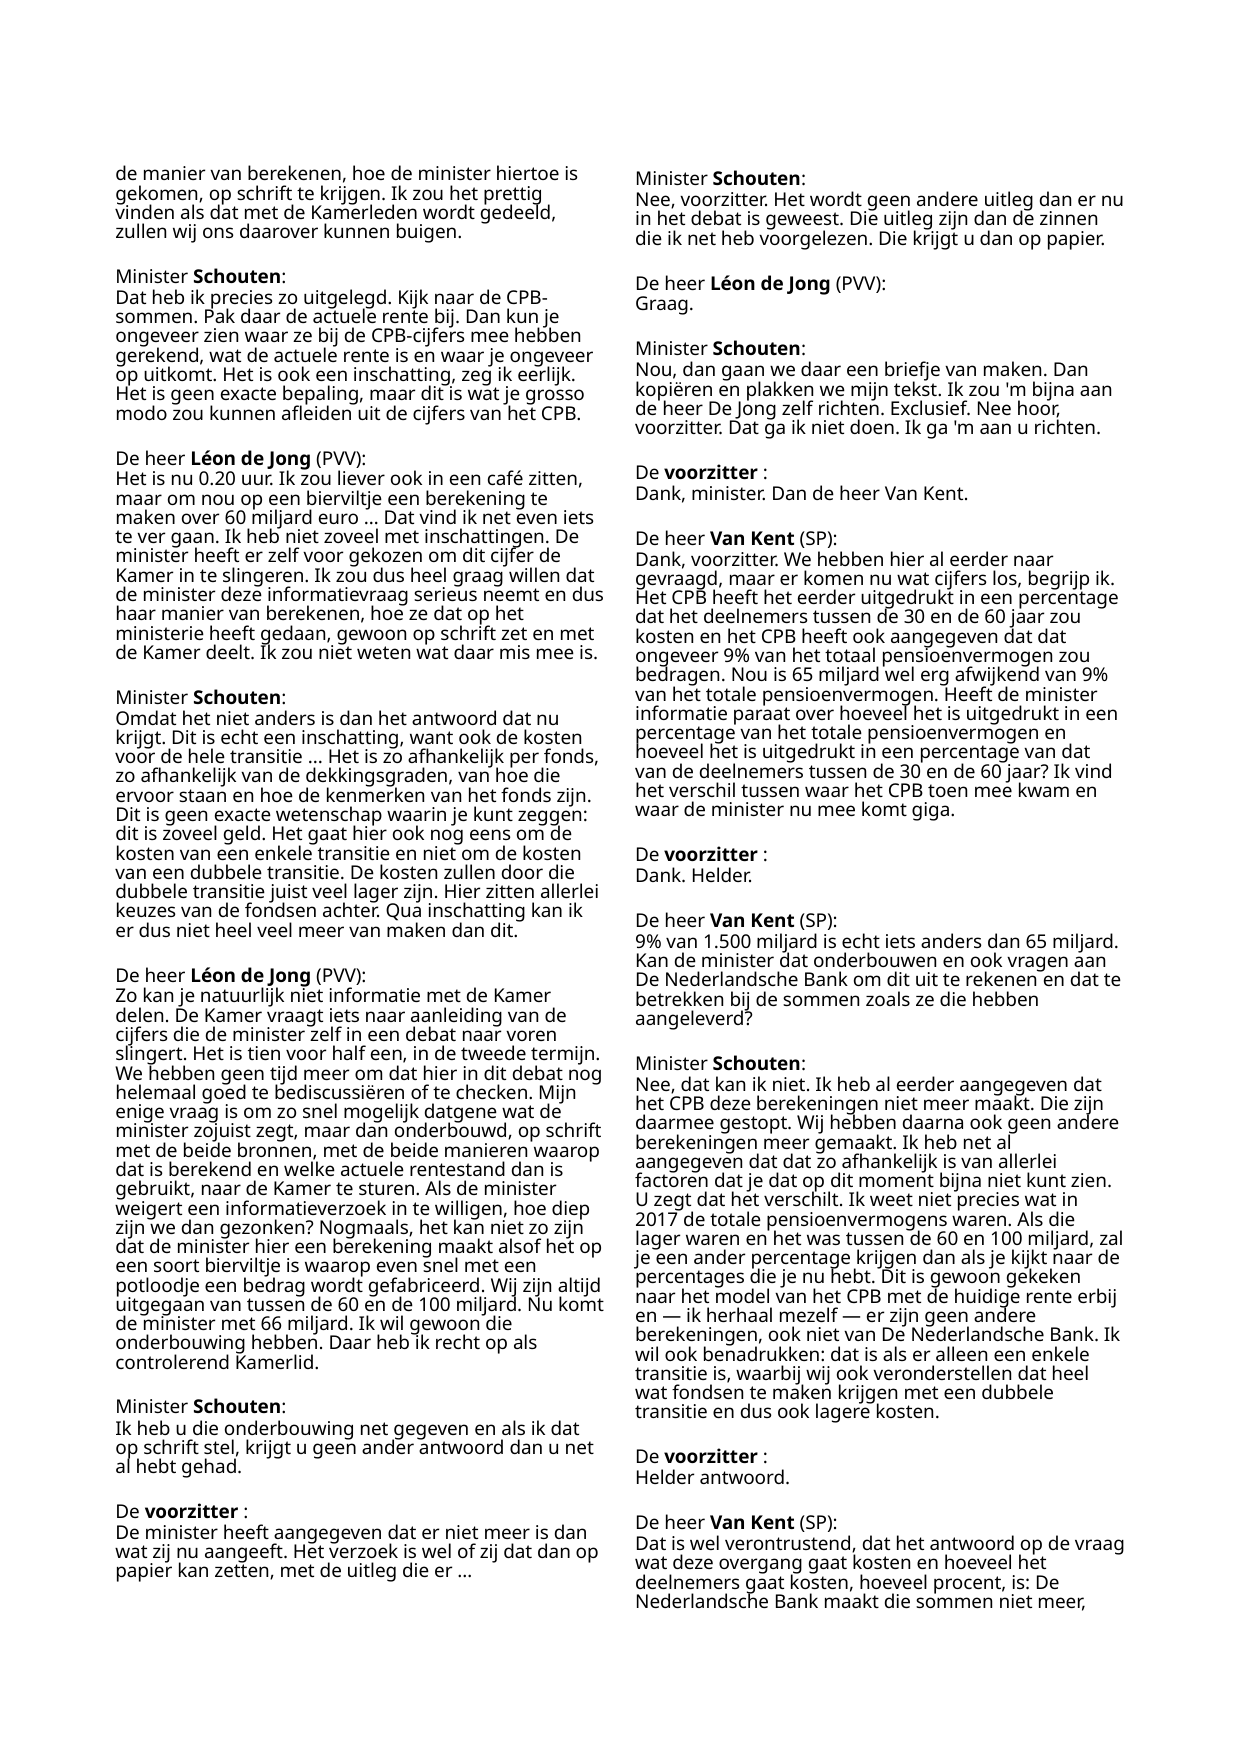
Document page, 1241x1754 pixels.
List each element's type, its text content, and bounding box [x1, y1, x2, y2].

text De heer Van Kent (SP): [635, 525, 1125, 551]
text Minister Schouten: [115, 263, 605, 289]
text De minister heeft aangegeven dat er niet meer is dan wat zij nu aangeeft. Het verzoek is wel of zij dat dan op papier kan zetten, met de uitleg die er … [115, 1524, 605, 1582]
text Graag. [635, 295, 1125, 315]
text De heer Van Kent (SP): [635, 907, 1125, 933]
text De heer Léon de Jong (PVV): [115, 962, 605, 987]
text Het is nu 0.20 uur. Ik zou liever ook in een café zitten, maar om nou op een bierviltje een berekening te maken over 60 miljard euro … Dat vind ik net even iets te ver gaan. Ik heb niet zoveel met inschattingen. De minister heeft er zelf voor gekozen om dit cijfer de Kamer in te slingeren. Ik zou dus heel graag willen dat de minister deze informatievraag serieus neemt en dus haar manier van berekenen, hoe ze dat op het ministerie heeft gedaan, gewoon op schrift zet en met de Kamer deelt. Ik zou niet weten wat daar mis mee is. [115, 470, 605, 663]
text De heer Léon de Jong (PVV): [635, 270, 1125, 295]
text Omdat het niet anders is dan het antwoord dat nu krijgt. Dit is echt een inschatting, want ook de kosten voor de hele transitie ... Het is zo afhankelijk per fonds, zo afhankelijk van de dekkingsgraden, van hoe die ervoor staan en hoe de kenmerken van het fonds zijn. Dit is geen exacte wetenschap waarin je kunt zeggen: dit is zoveel geld. Het gaat hier ook nog eens om de kosten van een enkele transitie en niet om de kosten van een dubbele transitie. De kosten zullen door die dubbele transitie juist veel lager zijn. Hier zitten allerlei keuzes van de fondsen achter. Qua inschatting kan ik er dus niet heel veel meer van maken dan dit. [115, 710, 605, 941]
text De voorzitter : [635, 841, 1125, 867]
text Minister Schouten: [115, 684, 605, 710]
text Dank. Helder. [635, 867, 1125, 886]
text Helder antwoord. [635, 1469, 1125, 1488]
text Nee, voorzitter. Het wordt geen andere uitleg dan er nu in het debat is geweest. Die uitleg zijn dan de zinnen die ik net heb voorgelezen. Die krijgt u dan op papier. [635, 191, 1125, 249]
text De voorzitter : [115, 1498, 605, 1524]
text Dat heb ik precies zo uitgelegd. Kijk naar de CPB-sommen. Pak daar de actuele rente bij. Dan kun je ongeveer zien waar ze bij de CPB-cijfers mee hebben gerekend, wat de actuele rente is en waar je ongeveer op uitkomt. Het is ook een inschatting, zeg ik eerlijk. Het is geen exacte bepaling, maar dit is wat je grosso modo zou kunnen afleiden uit de cijfers van het CPB. [115, 289, 605, 424]
text 9% van 1.500 miljard is echt iets anders dan 65 miljard. Kan de minister dat onderbouwen en ook vragen aan De Nederlandsche Bank om dit uit te rekenen en dat te betrekken bij de sommen zoals ze die hebben aangeleverd? [635, 933, 1125, 1029]
text De heer Van Kent (SP): [635, 1509, 1125, 1535]
text Zo kan je natuurlijk niet informatie met de Kamer delen. De Kamer vraagt iets naar aanleiding van de cijfers die de minister zelf in een debat naar voren slingert. Het is tien voor half een, in de tweede termijn. We hebben geen tijd meer om dat hier in dit debat nog helemaal goed te bediscussiëren of te checken. Mijn enige vraag is om zo snel mogelijk datgene wat de minister zojuist zegt, maar dan onderbouwd, op schrift met de beide bronnen, met de beide manieren waarop dat is berekend en welke actuele rentestand dan is gebruikt, naar de Kamer te sturen. Als de minister weigert een informatieverzoek in te willigen, hoe diep zijn we dan gezonken? Nogmaals, het kan niet zo zijn dat de minister hier een berekening maakt alsof het op een soort bierviltje is waarop even snel met een potloodje een bedrag wordt gefabriceerd. Wij zijn altijd uitgegaan van tussen de 60 en de 100 miljard. Nu komt de minister met 66 miljard. Ik wil gewoon die onderbouwing hebben. Daar heb ik recht op als controlerend Kamerlid. [115, 987, 605, 1373]
text Dank, minister. Dan de heer Van Kent. [635, 485, 1125, 504]
text Ik heb u die onderbouwing net gegeven en als ik dat op schrift stel, krijgt u geen ander antwoord dan u net al hebt gehad. [115, 1419, 605, 1477]
text De voorzitter : [635, 1443, 1125, 1469]
text de manier van berekenen, hoe de minister hiertoe is gekomen, op schrift te krijgen. Ik zou het prettig vinden als dat met de Kamerleden wordt gedeeld, zullen wij ons daarover kunnen buigen. [115, 165, 605, 242]
text Dank, voorzitter. We hebben hier al eerder naar gevraagd, maar er komen nu wat cijfers los, begrijp ik. Het CPB heeft het eerder uitgedrukt in een percentage dat het deelnemers tussen de 30 en de 60 jaar zou kosten en het CPB heeft ook aangegeven dat dat ongeveer 9% van het totaal pensioenvermogen zou bedragen. Nou is 65 miljard wel erg afwijkend van 9% van het totale pensioenvermogen. Heeft de minister informatie paraat over hoeveel het is uitgedrukt in een percentage van het totale pensioenvermogen en hoeveel het is uitgedrukt in een percentage van dat van de deelnemers tussen de 30 en de 60 jaar? Ik vind het verschil tussen waar het CPB toen mee kwam en waar de minister nu mee komt giga. [635, 551, 1125, 821]
text De voorzitter : [635, 459, 1125, 485]
text Minister Schouten: [635, 336, 1125, 361]
text Minister Schouten: [635, 165, 1125, 191]
text Nou, dan gaan we daar een briefje van maken. Dan kopiëren en plakken we mijn tekst. Ik zou 'm bijna aan de heer De Jong zelf richten. Exclusief. Nee hoor, voorzitter. Dat ga ik niet doen. Ik ga 'm aan u richten. [635, 361, 1125, 438]
text De heer Léon de Jong (PVV): [115, 445, 605, 470]
text Nee, dat kan ik niet. Ik heb al eerder aangegeven dat het CPB deze berekeningen niet meer maakt. Die zijn daarmee gestopt. Wij hebben daarna ook geen andere berekeningen meer gemaakt. Ik heb net al aangegeven dat dat zo afhankelijk is van allerlei factoren dat je dat op dit moment bijna niet kunt zien. U zegt dat het verschilt. Ik weet niet precies wat in 2017 de totale pensioenvermogens waren. Als die lager waren en het was tussen de 60 en 100 miljard, zal je een ander percentage krijgen dan als je kijkt naar de percentages die je nu hebt. Dit is gewoon gekeken naar het model van het CPB met de huidige rente erbij en — ik herhaal mezelf — er zijn geen andere berekeningen, ook niet van De Nederlandsche Bank. Ik wil ook benadrukken: dat is als er alleen een enkele transitie is, waarbij wij ook veronderstellen dat heel wat fondsen te maken krijgen met een dubbele transitie en dus ook lagere kosten. [635, 1076, 1125, 1423]
text Minister Schouten: [635, 1050, 1125, 1076]
text Minister Schouten: [115, 1394, 605, 1419]
text Dat is wel verontrustend, dat het antwoord op de vraag wat deze overgang gaat kosten en hoeveel het deelnemers gaat kosten, hoeveel procent, is: De Nederlandsche Bank maakt die sommen niet meer, [635, 1535, 1125, 1612]
